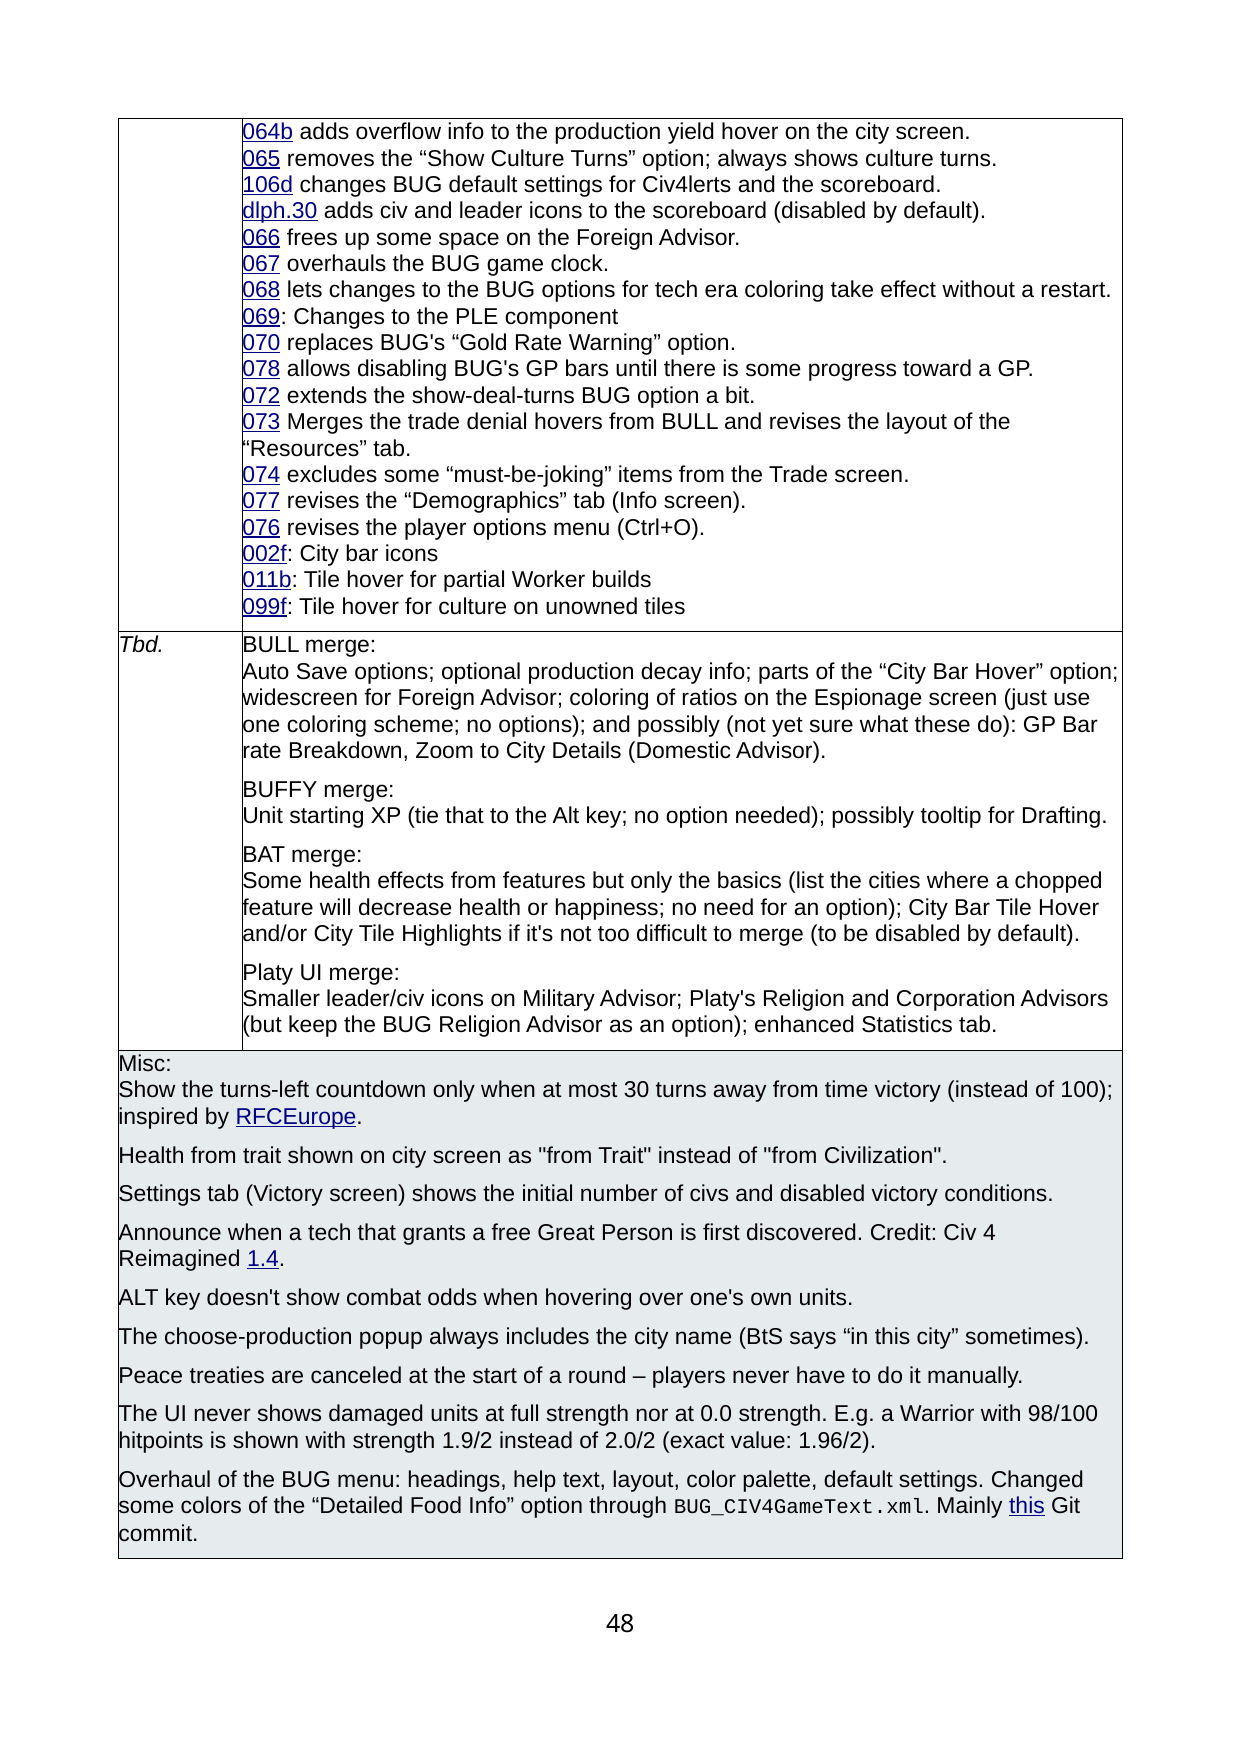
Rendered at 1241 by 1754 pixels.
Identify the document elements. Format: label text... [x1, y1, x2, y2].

table_cell Misc: Show the turns-left countdown only when at most 30 turns away from time victory (instead of 100); inspired by RFCEurope. Health from trait shown on city screen as "from Trait" instead of "from Civilization". Settings tab (Victory screen) shows the initial number of civs and disabled victory conditions. Announce when a tech that grants a free Great Person is first discovered. Credit: Civ 4 Reimagined 1.4. ALT key doesn't show combat odds when hovering over one's own units. The choose-production popup always includes the city name (BtS says “in this city” sometimes). Peace treaties are canceled at the start of a round – players never have to do it manually. The UI never shows damaged units at full strength nor at 0.0 strength. E.g. a Warrior with 98/100 hitpoints is shown with strength 1.9/2 instead of 2.0/2 (exact value: 1.96/2). Overhaul of the BUG menu: headings, help text, layout, color palette, default settings. Changed some colors of the “Detailed Food Info” option through BUG_CIV4GameText.xml. Mainly this Git commit. [119, 1051, 1122, 1558]
table_cell 064b adds overflow info to the production yield hover on the city screen. 065 removes the “Show Culture Turns” option; always shows culture turns. 106d changes BUG default settings for Civ4lerts and the scoreboard. dlph.30 adds civ and leader icons to the scoreboard (disabled by default). 066 frees up some space on the Foreign Advisor. 067 overhauls the BUG game clock. 068 lets changes to the BUG options for tech era coloring take effect without a restart. 069: Changes to the PLE component 070 replaces BUG's “Gold Rate Warning” option. 078 allows disabling BUG's GP bars until there is some progress toward a GP. 072 extends the show-deal-turns BUG option a bit. 073 Merges the trade denial hovers from BULL and revises the layout of the “Resources” tab. 074 excludes some “must-be-joking” items from the Trade screen. 077 revises the “Demographics” tab (Info screen). 076 revises the player options menu (Ctrl+O). 002f: City bar icons 011b: Tile hover for partial Worker builds 099f: Tile hover for culture on unowned tiles [243, 119, 1122, 631]
table_cell [119, 119, 242, 631]
table_cell BULL merge: Auto Save options; optional production decay info; parts of the “City Bar Hover” option; widescreen for Foreign Advisor; coloring of ratios on the Espionage screen (just use one coloring scheme; no options); and possibly (not yet sure what these do): GP Bar rate Breakdown, Zoom to City Details (Domestic Advisor). BUFFY merge: Unit starting XP (tie that to the Alt key; no option needed); possibly tooltip for Drafting. BAT merge: Some health effects from features but only the basics (list the cities where a chopped feature will decrease health or happiness; no need for an option); City Bar Tile Hover and/or City Tile Highlights if it's not too difficult to merge (to be disabled by default). Platy UI merge: Smaller leader/civ icons on Military Advisor; Platy's Religion and Corporation Advisors (but keep the BUG Religion Advisor as an option); enhanced Statistics tab. [243, 632, 1122, 1050]
table_cell Tbd. [119, 632, 242, 1050]
